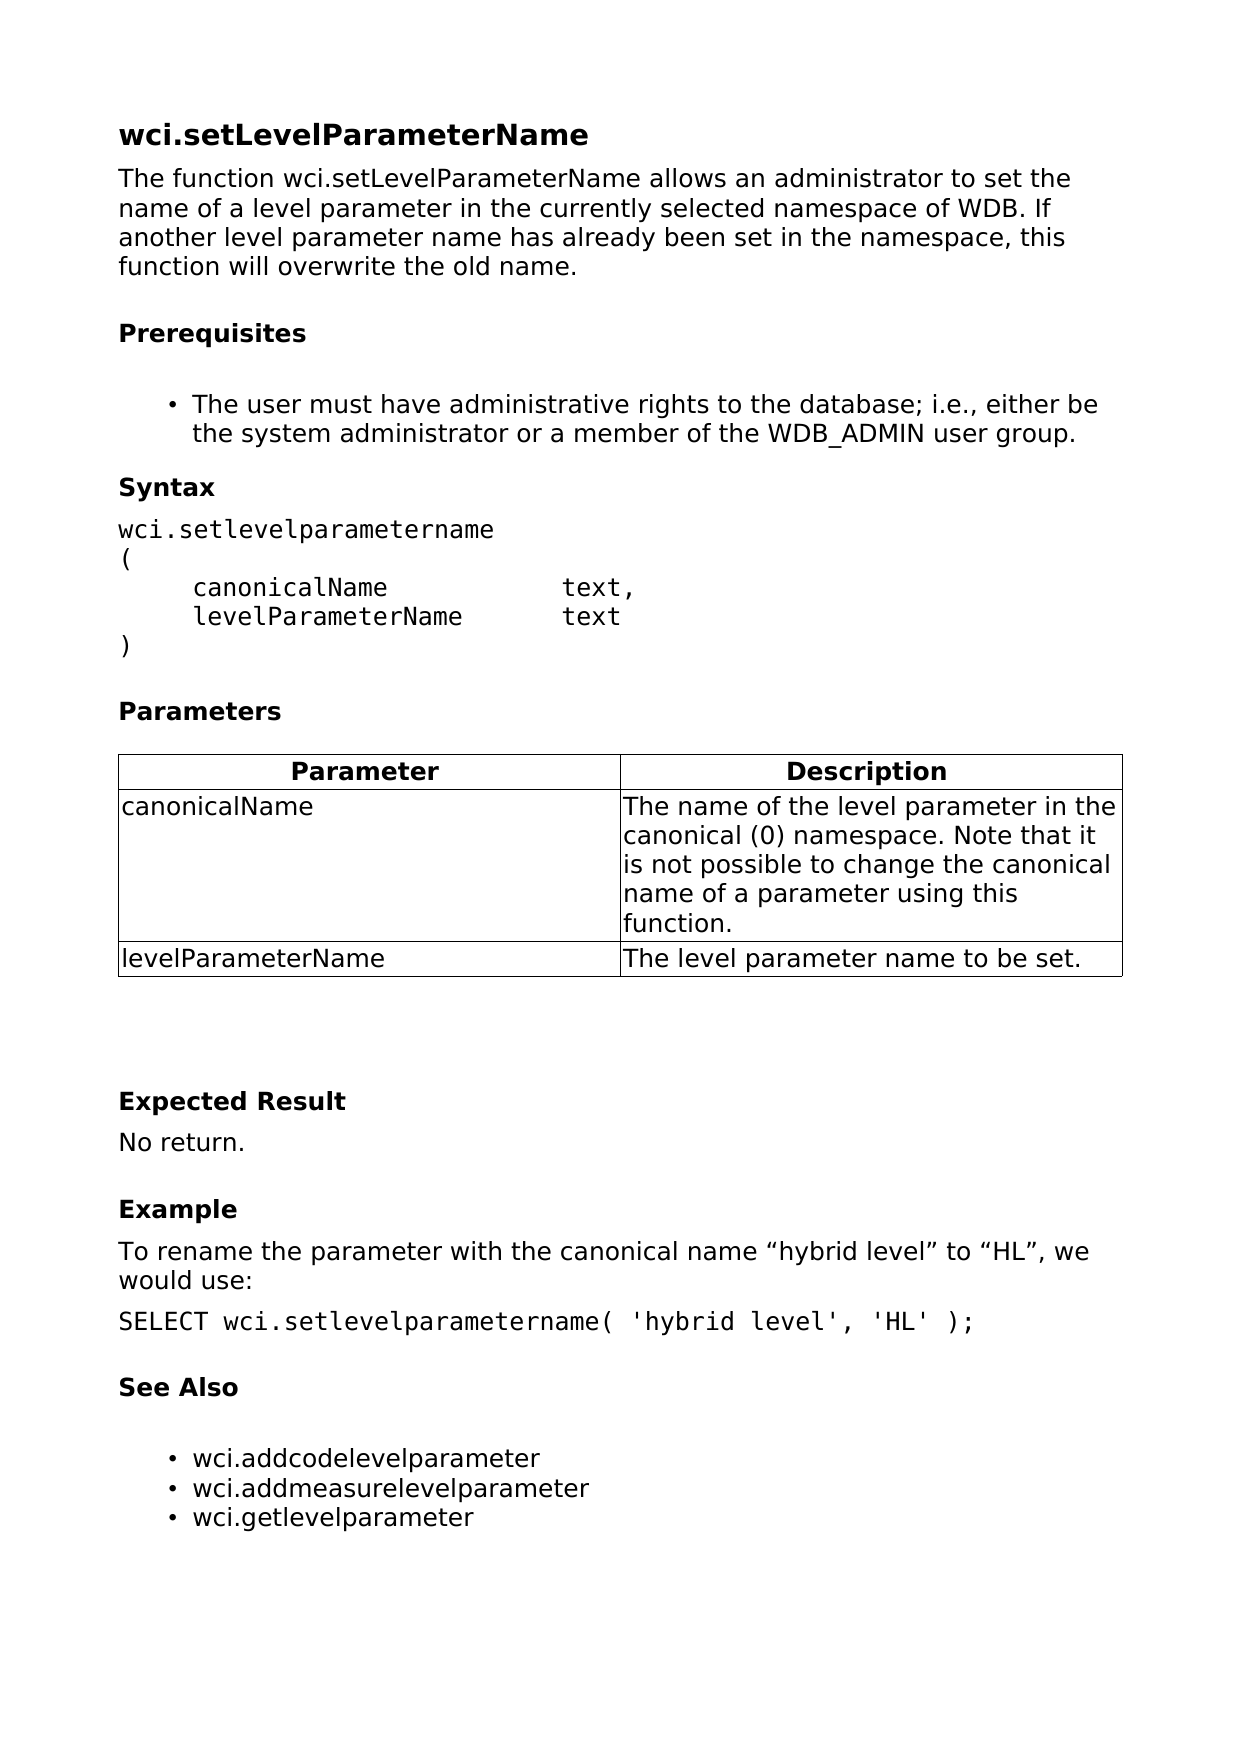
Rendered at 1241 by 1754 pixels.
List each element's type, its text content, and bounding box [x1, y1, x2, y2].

list wci.addcodelevelparameter [177, 1444, 1122, 1474]
subtitle Example [118, 1195, 1122, 1224]
table_cell The level parameter name to be set. [621, 942, 1122, 976]
list The user must have administrative rights to the database; i.e., either be the system administrator or a member of the WDB_ADMIN user group. [177, 390, 1122, 448]
text wci.setlevelparametername ( canonicalName text, levelParameterName text ) [118, 515, 1122, 661]
table_cell The name of the level parameter in the canonical (0) namespace. Note that it is not possible to change the canonical name of a parameter using this function. [621, 790, 1122, 941]
subtitle Syntax [118, 473, 1122, 502]
list wci.getlevelparameter [177, 1503, 1122, 1532]
subtitle Prerequisites [118, 319, 1122, 348]
table_cell canonicalName [119, 790, 620, 941]
subtitle wci.setLevelParameterName [118, 118, 1122, 152]
subtitle Parameters [118, 697, 1122, 727]
subtitle Expected Result [118, 1087, 1122, 1116]
table_header Description [621, 755, 1122, 789]
list wci.addmeasurelevelparameter [177, 1474, 1122, 1503]
text To rename the parameter with the canonical name “hybrid level” to “HL”, we would use: [118, 1237, 1122, 1295]
text No return. [118, 1128, 1122, 1157]
text The function wci.setLevelParameterName allows an administrator to set the name of a level parameter in the currently selected namespace of WDB. If another level parameter name has already been set in the namespace, this function will overwrite the old name. [118, 164, 1122, 281]
subtitle See Also [118, 1373, 1122, 1403]
text SELECT wci.setlevelparametername( 'hybrid level', 'HL' ); [118, 1307, 1122, 1337]
table_header Parameter [119, 755, 620, 789]
table_cell levelParameterName [119, 942, 620, 976]
